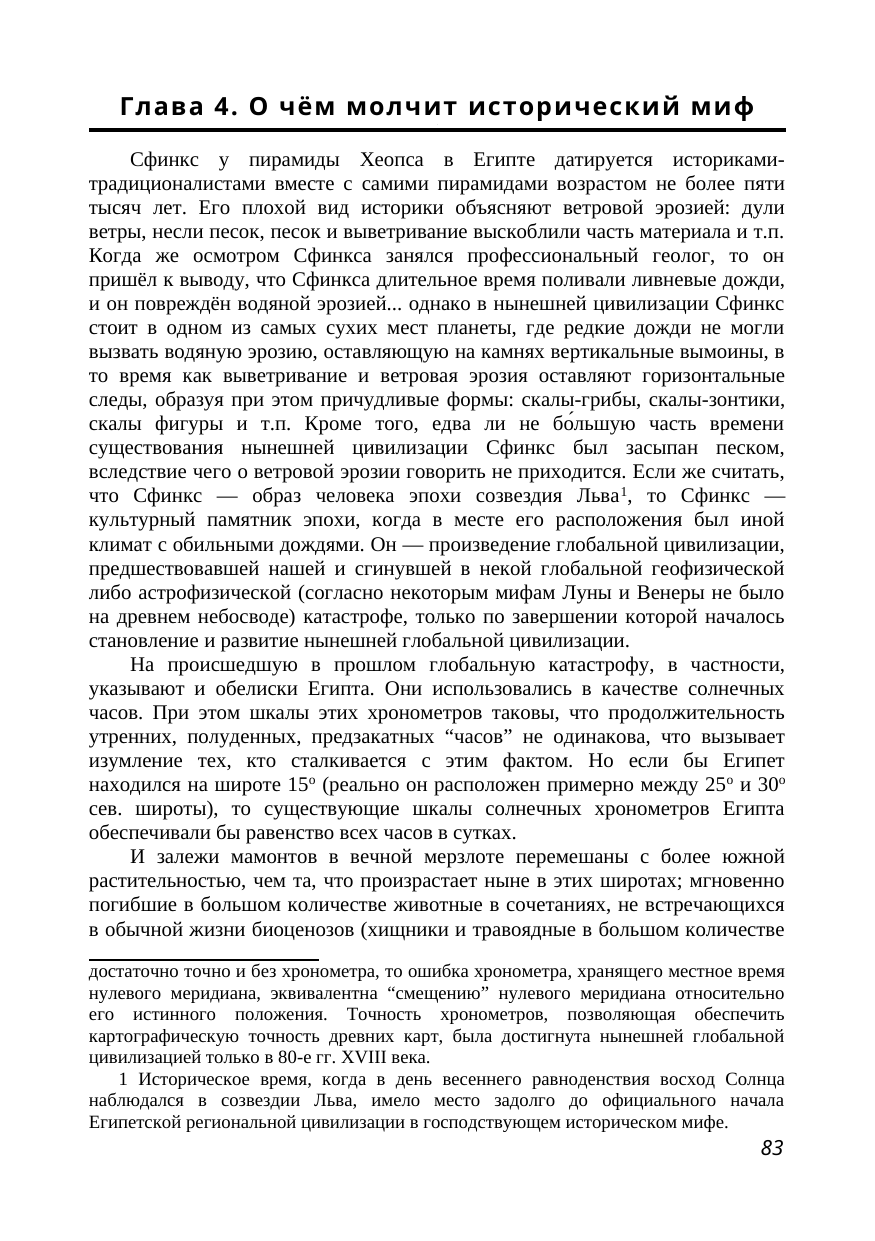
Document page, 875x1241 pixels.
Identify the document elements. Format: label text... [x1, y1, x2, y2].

text И залежи мамонтов в вечной мерзлоте перемешаны с более южной растительностью, чем та, что произрастает ныне в этих широтах; мгновенно погибшие в большом количестве животные в сочетаниях, не встречающихся в обычной жизни биоценозов (хищники и травоядные в большом количестве [89, 844, 786, 941]
text достаточно точно и без хронометра, то ошибка хронометра, хранящего местное время нулевого меридиана, эквивалентна “смещению” нулевого меридиана относительно его истинного положения. Точность хронометров, позволяющая обеспечить картографическую точность древних карт, была достигнута нынешней глобальной цивилизацией только в 80‑е гг. XVIII века. [89, 960, 786, 1068]
text Сфинкс у пирамиды Хеопса в Египте датируется историками-традиционалистами вместе с самими пирамидами возрастом не более пяти тысяч лет. Его плохой вид историки объясняют ветровой эрозией: дули ветры, несли песок, песок и выветривание выскоблили часть материала и т.п. Когда же осмотром Сфинкса занялся профессиональный геолог, то он пришёл к выводу, что Сфинкса длительное время поливали ливневые дожди, и он повреждён водяной эрозией... однако в нынешней цивилизации Сфинкс стоит в одном из самых сухих мест планеты, где редкие дожди не могли вызвать водяную эрозию, оставляющую на камнях вертикальные вымоины, в то время как выветривание и ветровая эрозия оставляют горизонтальные следы, обра­зуя при этом причудливые формы: скалы-грибы, скалы-зонтики, скалы фигуры и т.п. Кроме того, едва ли не бо́льшую часть времени существования нынешней цивилизации Сфинкс был засыпан песком, вследствие чего о ветровой эрозии говорить не приходится. Если же считать, что Сфинкс — образ человека эпохи созвездия Льва, то Сфинкс — культурный памятник эпохи, когда в месте его расположения был иной климат с обильными дождями. Он — произведение глобальной цивилизации, предшествовавшей нашей и сгинувшей в некой глобальной геофизической либо астрофизической (согласно некоторым мифам Луны и Венеры не было на древнем небосводе) катастрофе, только по завершении которой началось становление и развитие нынешней глобальной цивилизации. [89, 146, 786, 652]
text На происшедшую в прошлом глобальную катастрофу, в частности, указывают и обелиски Египта. Они использовались в качестве солнечных часов. При этом шкалы этих хронометров таковы, что продолжительность утренних, полуденных, предзакатных “часов” не одинакова, что вызывает изумление тех, кто сталкивается с этим фактом. Но если бы Египет находился на широте 15о (реально он расположен примерно между 25о и 30о сев. широты), то существующие шкалы солнечных хронометров Египта обеспечивали бы равенство всех часов в сутках. [89, 652, 786, 844]
text Историческое время, когда в день весеннего равноденствия восход Солнца наблюдался в созвездии Льва, имело место задолго до официального начала Египетской региональной цивилизации в господствующем историческом мифе. [89, 1068, 786, 1132]
